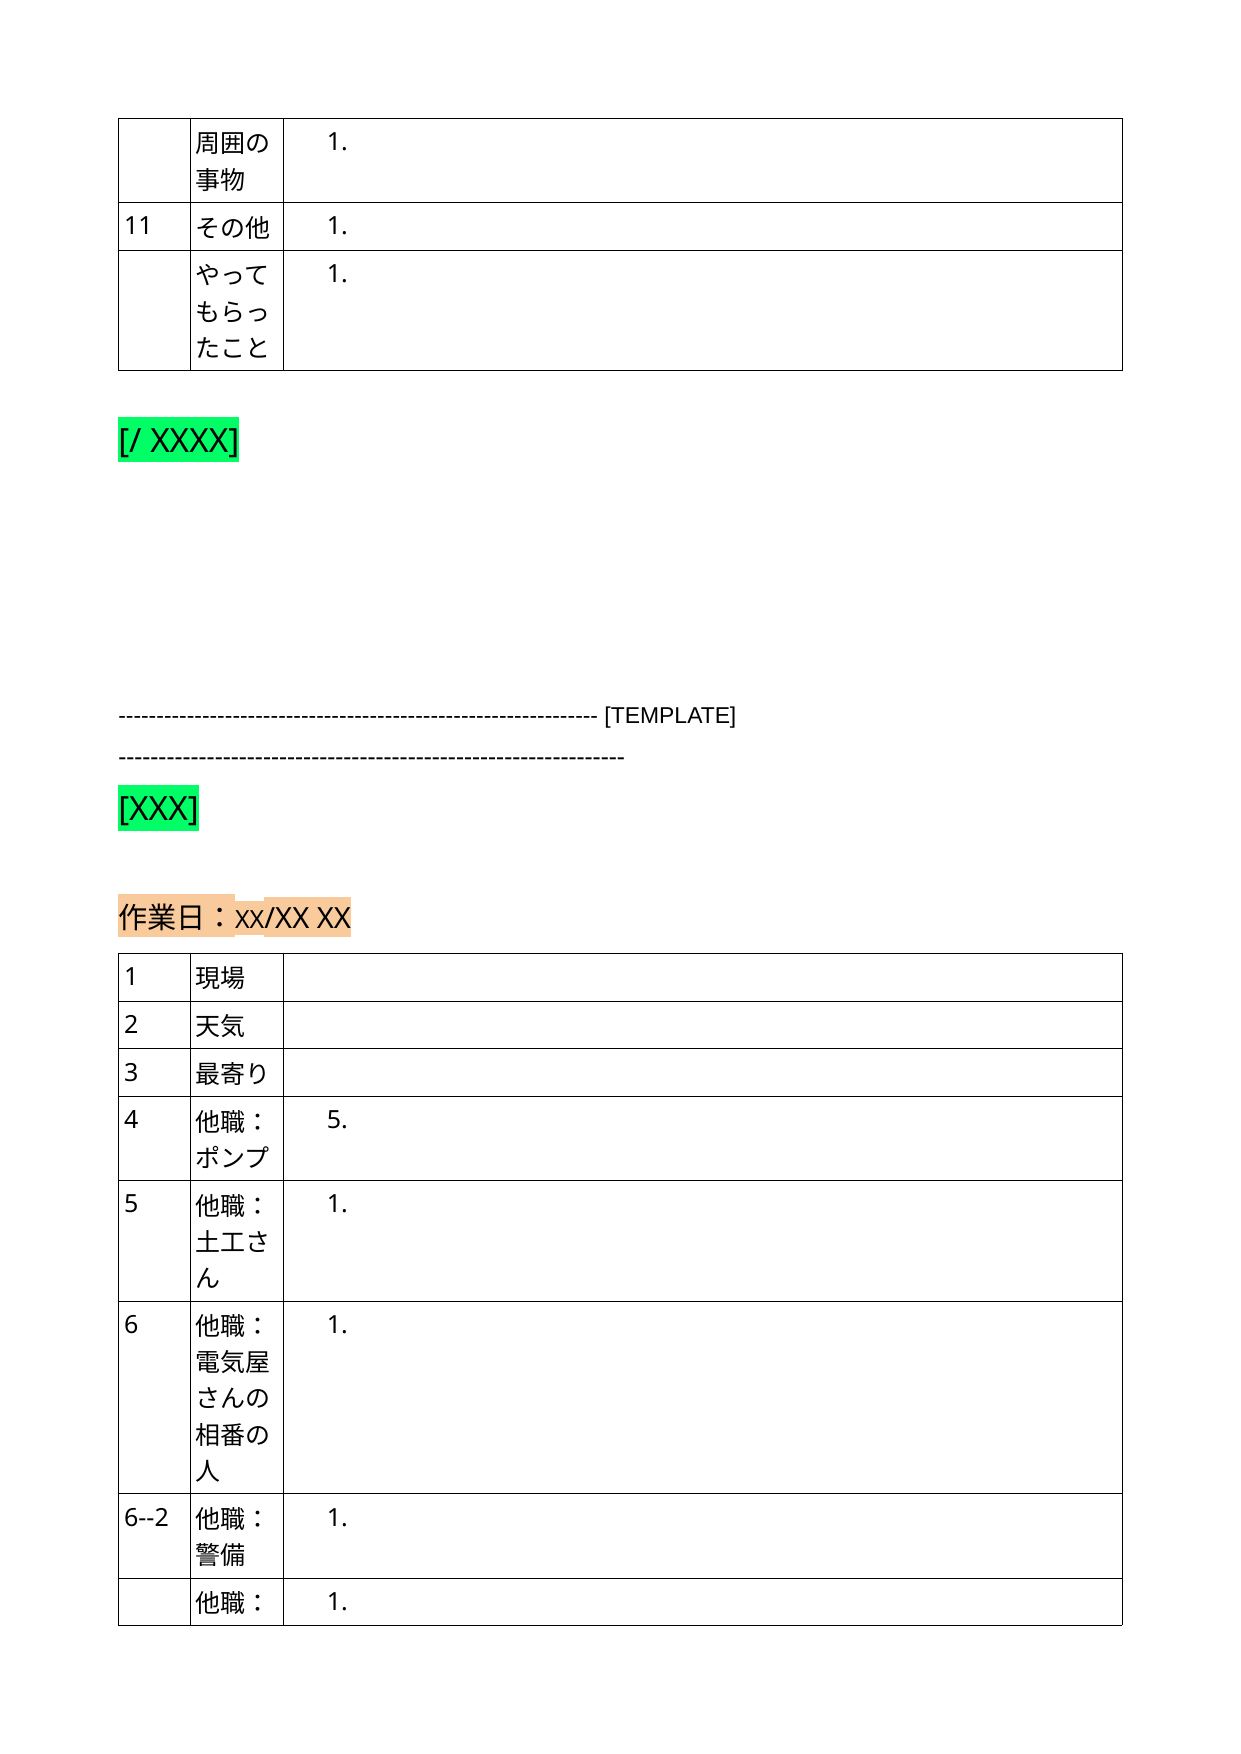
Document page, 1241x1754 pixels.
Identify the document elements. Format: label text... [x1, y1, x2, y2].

table_cell [284, 1097, 1122, 1180]
table_cell [284, 1002, 1122, 1048]
text 作業日：XX/XX XX [118, 894, 1122, 937]
text --------------------------------------------------------------- [118, 738, 1122, 772]
table_cell 6 [119, 1302, 190, 1493]
table_header 現場 [191, 954, 283, 1001]
table_cell [284, 1181, 1122, 1301]
table_cell 他職： [191, 1579, 283, 1625]
table_cell 5 [119, 1181, 190, 1301]
table_cell 他職：土工さん [191, 1181, 283, 1301]
table_cell 他職：警備 [191, 1494, 283, 1577]
table_cell [119, 119, 190, 202]
table_cell 6--2 [119, 1494, 190, 1577]
table_cell 4 [119, 1097, 190, 1180]
table_cell [284, 251, 1122, 370]
table_cell [119, 1579, 190, 1625]
table_cell その他 [191, 203, 283, 250]
table_cell [284, 1579, 1122, 1625]
table_header 1 [119, 954, 190, 1001]
text [XXX] [118, 785, 1122, 831]
table_cell [284, 1302, 1122, 1493]
table_cell [284, 1049, 1122, 1096]
table_cell 最寄り [191, 1049, 283, 1096]
table_cell 他職：電気屋さんの相番の人 [191, 1302, 283, 1493]
table_cell [284, 203, 1122, 250]
table_cell 2 [119, 1002, 190, 1048]
table_cell 他職：ポンプ [191, 1097, 283, 1180]
table_cell [284, 119, 1122, 202]
table_cell 周囲の事物 [191, 119, 283, 202]
table_cell やってもらったこと [191, 251, 283, 370]
table_cell 3 [119, 1049, 190, 1096]
table_cell [284, 1494, 1122, 1577]
table_cell 11 [119, 203, 190, 250]
table_header [284, 954, 1122, 1001]
table_cell [119, 251, 190, 370]
table_cell 天気 [191, 1002, 283, 1048]
text --------------------------------------------------------------- [TEMPLATE] [118, 702, 1122, 728]
text [/ XXXX] [118, 417, 1122, 462]
